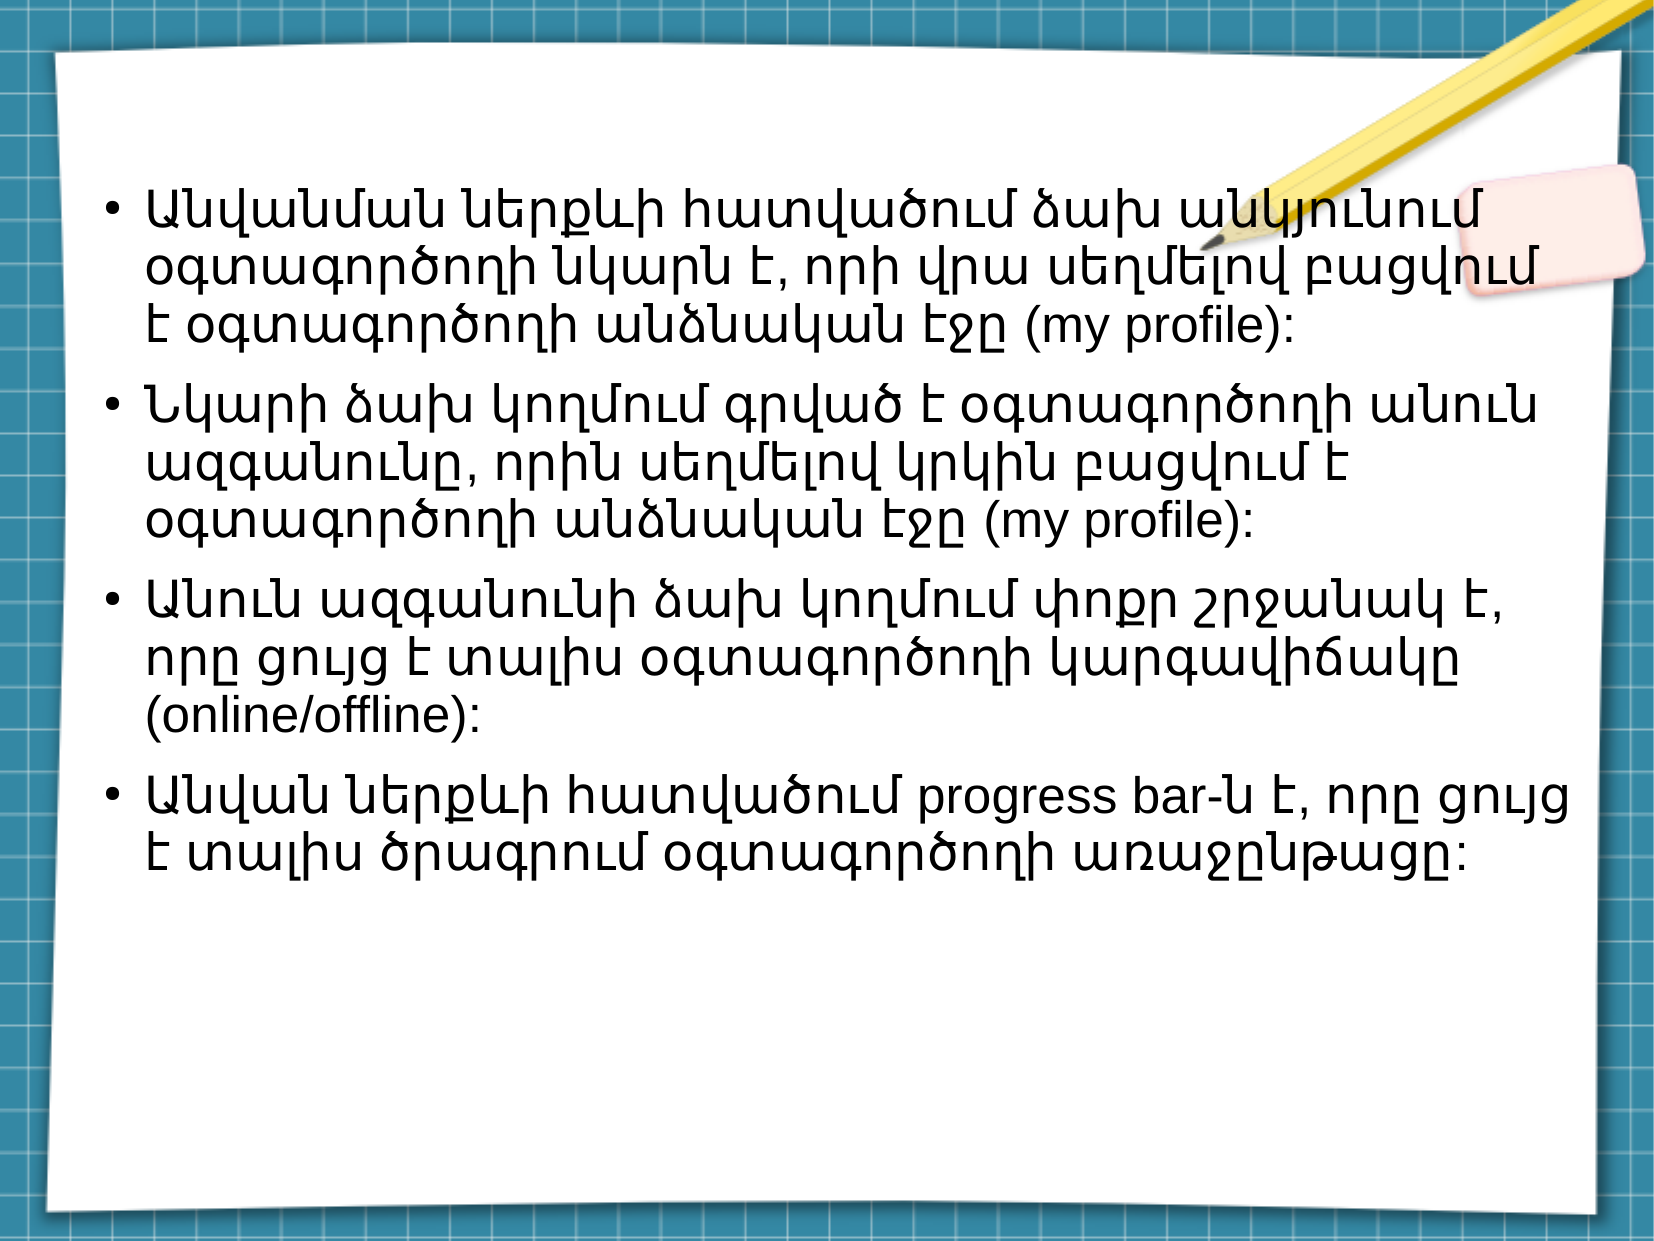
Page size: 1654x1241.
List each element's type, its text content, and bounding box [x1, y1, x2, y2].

list Անվանման ներքևի հատվածում ձախ անկյունում օգտագործողի նկարն է, որի վրա սեղմելով բացվում է օգտագործողի անձնական էջը (my profile): Նկարի ձախ կողմում գրված է օգտագործողի անուն ազգանունը, որին սեղմելով կրկին բացվում է օգտագործողի անձնական էջը (my profile): Անուն ազգանունի ձախ կողմում փոքր շրջանակ է, որը ցույց է տալիս օգտագործողի կարգավիճակը (online/offline): Անվան ներքևի հատվածում progress bar-ն է, որը ցույց է տալիս ծրագրում օգտագործողի առաջընթացը: [90, 180, 1579, 901]
picture [0, 0, 1654, 1241]
